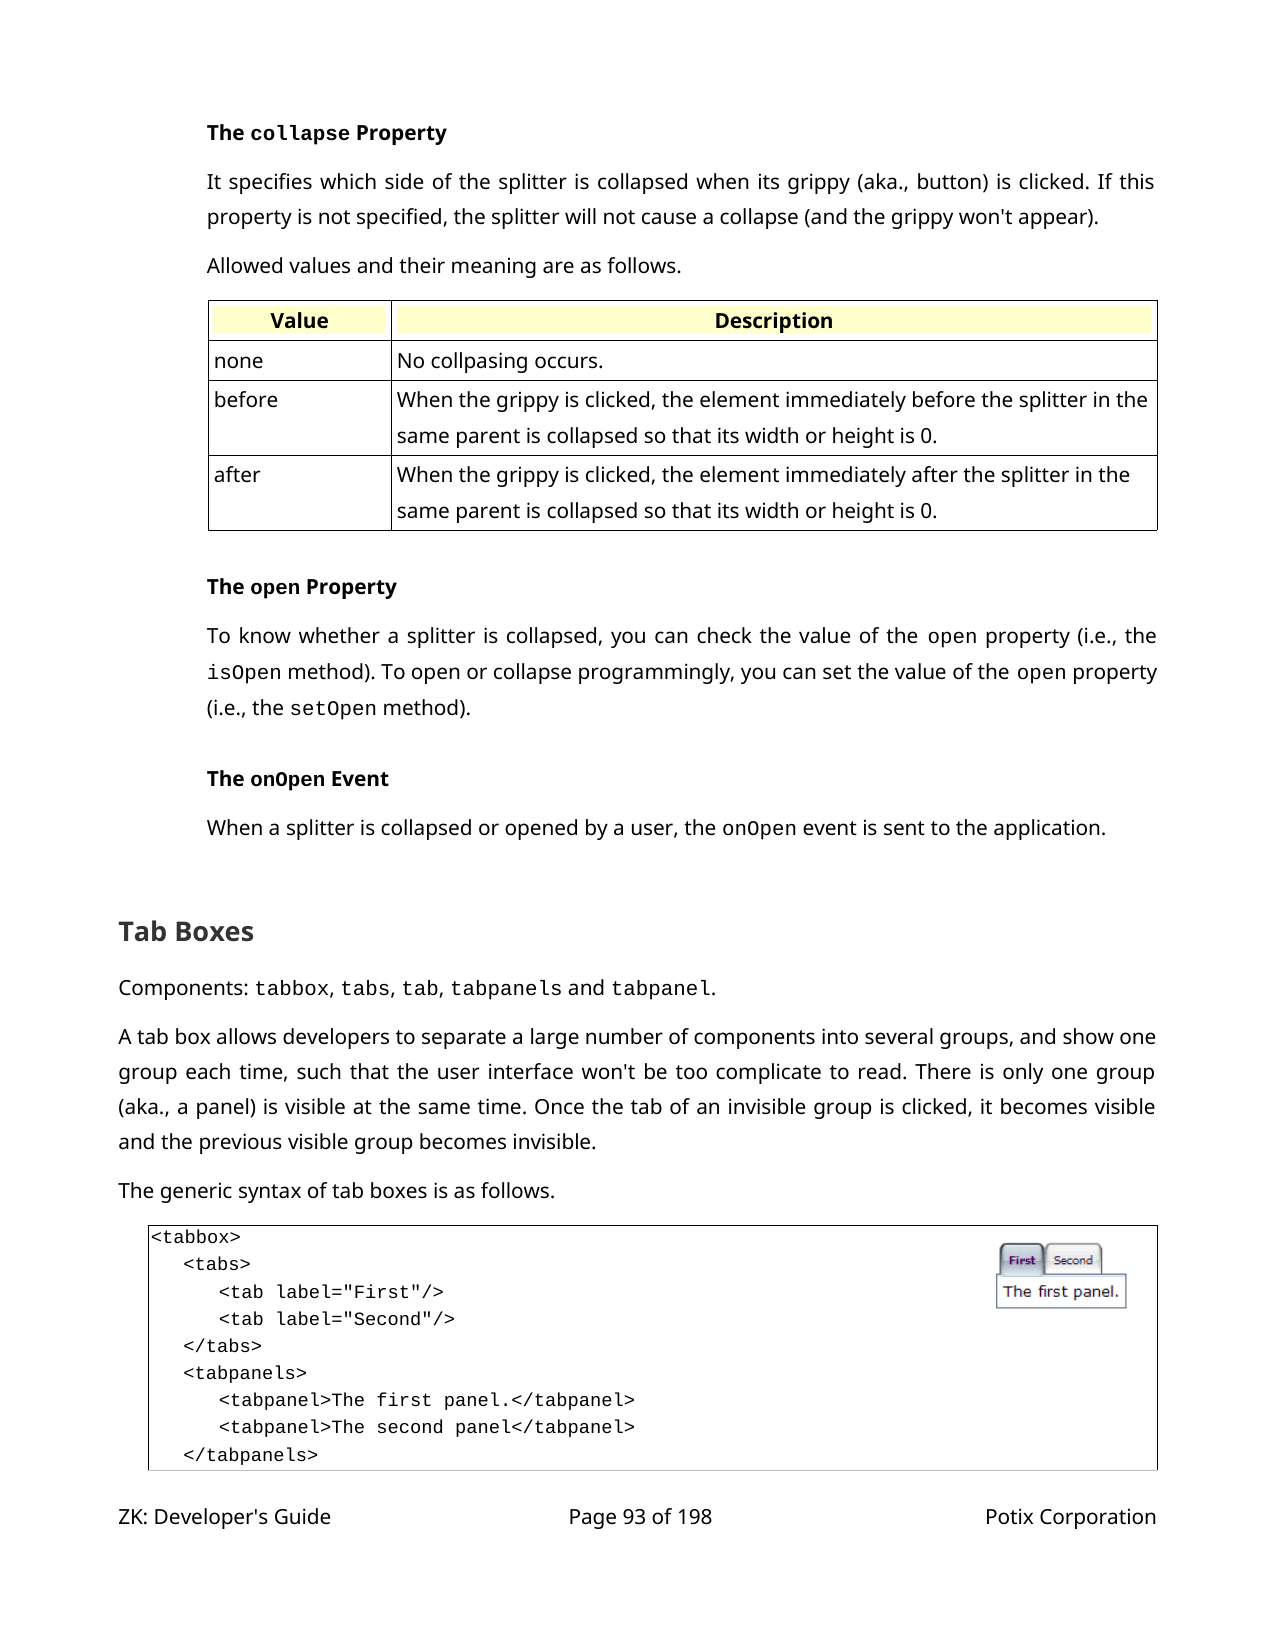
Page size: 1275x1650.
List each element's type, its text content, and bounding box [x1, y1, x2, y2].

text Components: tabbox, tabs, tab, tabpanels and tabpanel. [118, 973, 1157, 1001]
table_cell after [209, 456, 391, 530]
text Allowed values and their meaning are as follows. [207, 251, 1157, 279]
table_cell When the grippy is clicked, the element immediately before the splitter in the same parent is collapsed so that its width or height is 0. [392, 381, 1157, 455]
table_cell none [209, 341, 391, 380]
text <tabpanels> [149, 1361, 1157, 1385]
subtitle The open Property [207, 572, 1157, 601]
subtitle Tab Boxes [118, 912, 1157, 949]
text [1130, 1279, 1157, 1304]
table_header Description [392, 301, 1157, 340]
text <tab label="Second"/> [149, 1307, 1157, 1331]
text [1130, 1252, 1157, 1277]
text </tabpanels> [149, 1443, 1157, 1470]
subtitle The collapse Property [207, 118, 1157, 147]
text <tabs> [149, 1252, 995, 1277]
text A tab box allows developers to separate a large number of components into several groups, and show one group each time, such that the user interface won't be too complicate to read. There is only one group (aka., a panel) is visible at the same time. Once the tab of an invisible group is clicked, it becomes visible and the previous visible group becomes invisible. [118, 1022, 1157, 1156]
text <tab label="First"/> [149, 1279, 995, 1304]
table_cell When the grippy is clicked, the element immediately after the splitter in the same parent is collapsed so that its width or height is 0. [392, 456, 1157, 530]
text When a splitter is collapsed or opened by a user, the onOpen event is sent to the application. [207, 813, 1157, 841]
text <tabbox> [149, 1226, 1157, 1249]
table_cell No collpasing occurs. [392, 341, 1157, 380]
table_cell before [209, 381, 391, 455]
table_header Value [209, 301, 391, 340]
subtitle The onOpen Event [207, 764, 1157, 792]
text <tabpanel>The first panel.</tabpanel> [149, 1388, 1157, 1412]
picture [995, 1241, 1130, 1312]
text To know whether a splitter is collapsed, you can check the value of the open property (i.e., the isOpen method). To open or collapse programmingly, you can set the value of the open property (i.e., the setOpen method). [207, 622, 1157, 721]
text The generic syntax of tab boxes is as follows. [118, 1176, 1157, 1204]
text <tabpanel>The second panel</tabpanel> [149, 1415, 1157, 1440]
text </tabs> [149, 1334, 1157, 1358]
text It specifies which side of the splitter is collapsed when its grippy (aka., button) is clicked. If this property is not specified, the splitter will not cause a collapse (and the grippy won't appear). [207, 167, 1157, 231]
